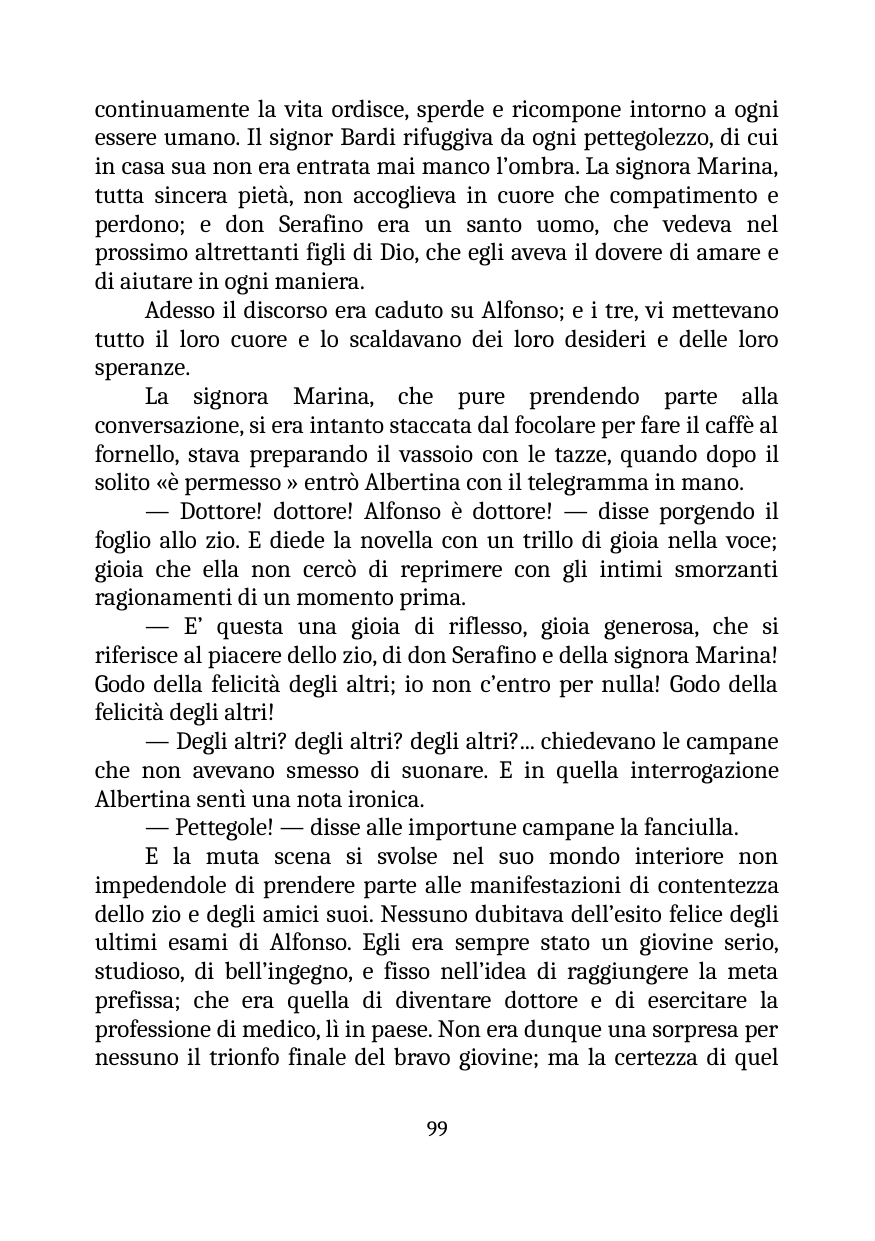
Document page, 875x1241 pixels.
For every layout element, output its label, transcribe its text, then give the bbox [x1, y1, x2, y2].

text continuamente la vita ordisce, sperde e ricompone intorno a ogni essere umano. Il signor Bardi rifuggiva da ogni pettegolezzo, di cui in casa sua non era entrata mai manco l’ombra. La signora Marina, tutta sincera pietà, non accoglieva in cuore che compatimento e perdono; e don Serafino era un santo uomo, che vedeva nel prossimo altrettanti figli di Dio, che egli aveva il dovere di amare e di aiutare in ogni maniera. [94, 94, 779, 296]
text — Pettegole! — disse alle importune campane la fanciulla. [94, 813, 779, 842]
text E la muta scena si svolse nel suo mondo interiore non impedendole di prendere parte alle manifestazioni di contentezza dello zio e degli amici suoi. Nessuno dubitava dell’esito felice degli ultimi esami di Alfonso. Egli era sempre stato un giovine serio, studioso, di bell’ingegno, e fisso nell’idea di raggiungere la meta prefissa; che era quella di diventare dottore e di esercitare la professione di medico, lì in paese. Non era dunque una sorpresa per nessuno il trionfo finale del bravo giovine; ma la certezza di quel [94, 842, 779, 1072]
text — Dottore! dottore! Alfonso è dottore! — disse porgendo il foglio allo zio. E diede la novella con un trillo di gioia nella voce; gioia che ella non cercò di reprimere con gli intimi smorzanti ragionamenti di un momento prima. [94, 497, 779, 612]
text — Degli altri? degli altri? degli altri?... chiedevano le campane che non avevano smesso di suonare. E in quella interrogazione Albertina sentì una nota ironica. [94, 727, 779, 813]
text — E’ questa una gioia di riflesso, gioia generosa, che si riferisce al piacere dello zio, di don Serafino e della signora Marina! Godo della felicità degli altri; io non c’entro per nulla! Godo della felicità degli altri! [94, 612, 779, 727]
text Adesso il discorso era caduto su Alfonso; e i tre, vi mettevano tutto il loro cuore e lo scaldavano dei loro desideri e delle loro speranze. [94, 296, 779, 382]
text La signora Marina, che pure prendendo parte alla conversazione, si era intanto staccata dal focolare per fare il caffè al fornello, stava preparando il vassoio con le tazze, quando dopo il solito «è permesso » entrò Albertina con il telegramma in mano. [94, 382, 779, 497]
